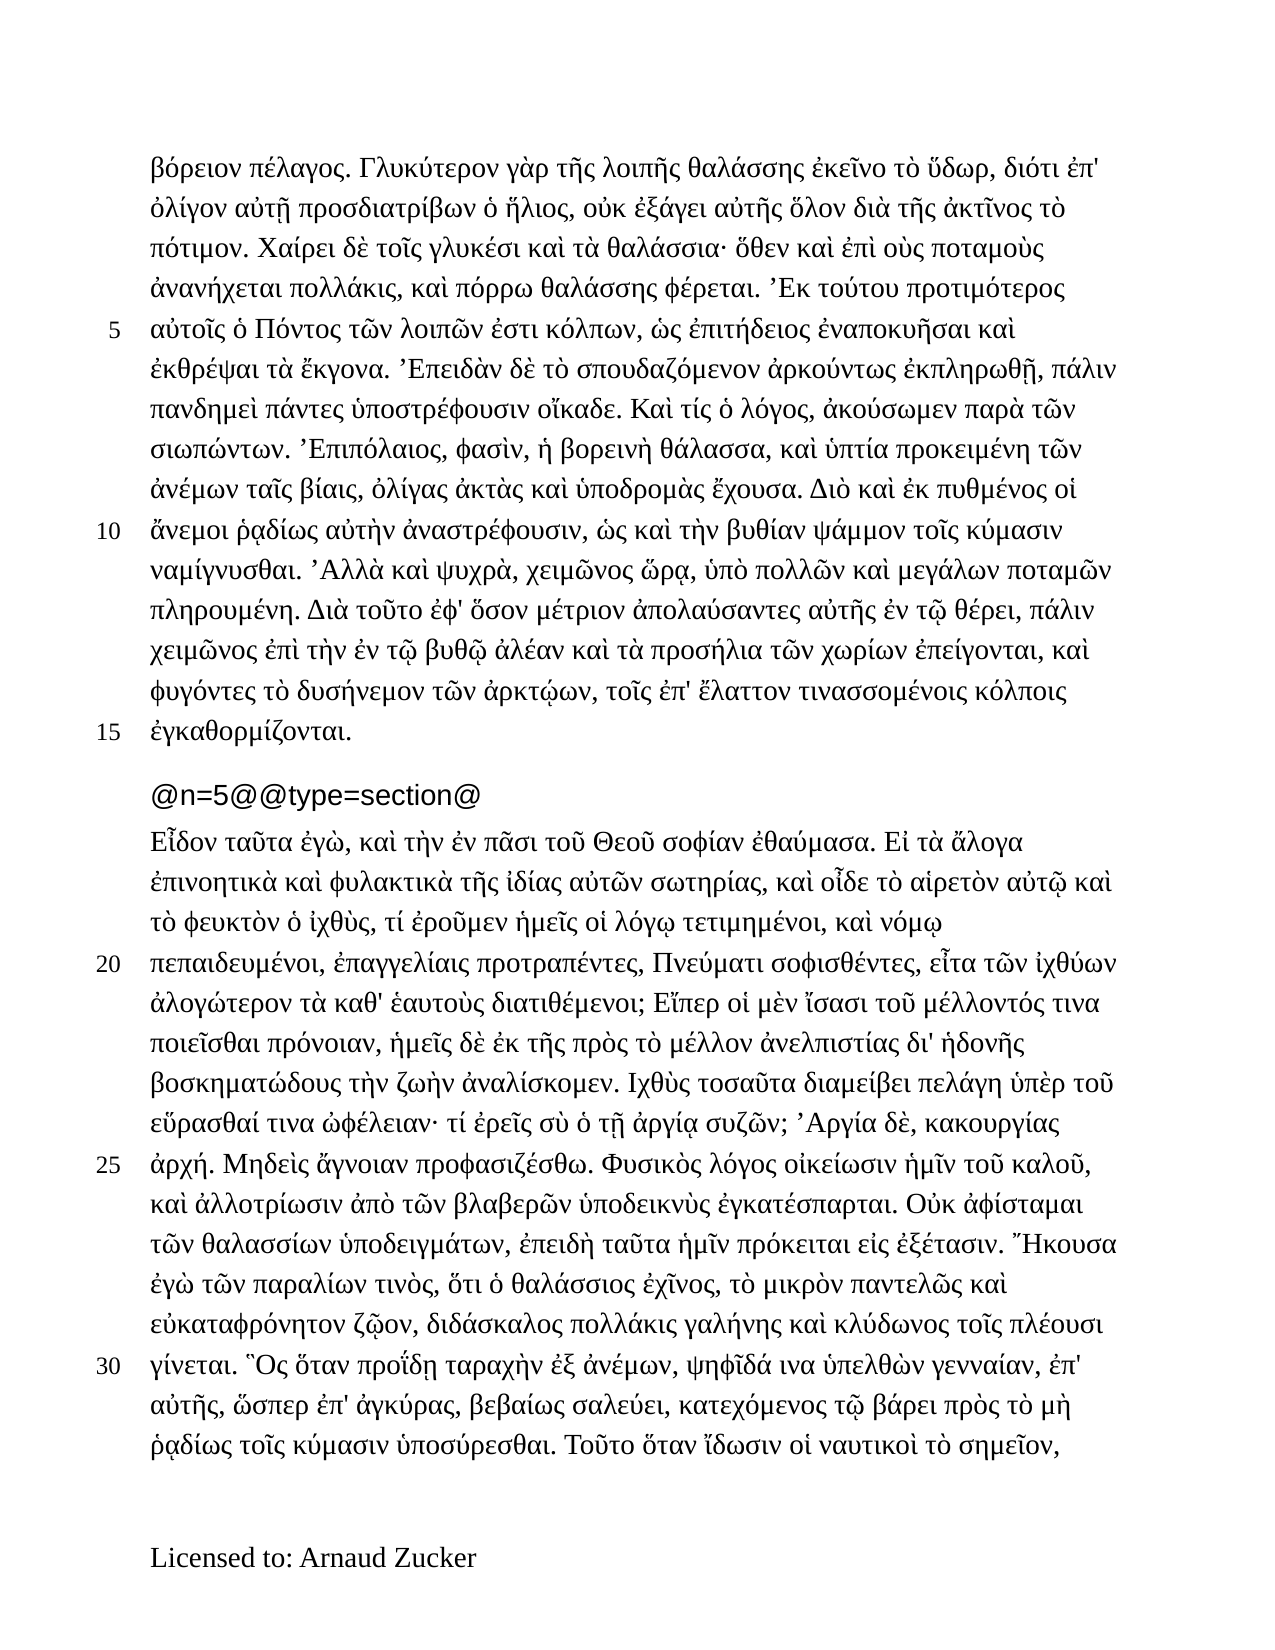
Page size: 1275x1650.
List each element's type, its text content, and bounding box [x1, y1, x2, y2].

text βόρειον πέλαγος. Γλυκύτερον γὰρ τῆς λοιπῆς θαλάσσης ἐκεῖνο τὸ ὕδωρ, διότι ἐπ' ὀλίγον αὐτῇ προσδιατρίβων ὁ ἥλιος, οὐκ ἐξάγει αὐτῆς ὅλον διὰ τῆς ἀκτῖνος τὸ πότιμον. Χαίρει δὲ τοῖς γλυκέσι καὶ τὰ θαλάσσια· ὅθεν καὶ ἐπὶ οὺς ποταμοὺς ἀνανήχεται πολλάκις, καὶ πόρρω θαλάσσης ϕέρεται. ’Εκ τούτου προτιμότερος αὐτοῖς ὁ Πόντος τῶν λοιπῶν ἐστι κόλπων, ὡς ἐπιτήδειος ἐναποκυῆσαι καὶ ἐκθρέψαι τὰ ἔκγονα. ’Επειδὰν δὲ τὸ σπουδαζόμενον ἀρκούντως ἐκπληρωθῇ, πάλιν πανδημεὶ πάντες ὑποστρέϕουσιν οἴκαδε. Καὶ τίς ὁ λόγος, ἀκούσωμεν παρὰ τῶν σιωπώντων. ’Επιπόλαιος, ϕασὶν, ἡ βορεινὴ θάλασσα, καὶ ὑπτία προκειμένη τῶν ἀνέμων ταῖς βίαις, ὀλίγας ἀκτὰς καὶ ὑποδρομὰς ἔχουσα. Διὸ καὶ ἐκ πυθμένος οἱ ἄνεμοι ῥᾳδίως αὐτὴν ἀναστρέϕουσιν, ὡς καὶ τὴν βυθίαν ψάμμον τοῖς κύμασιν ναμίγνυσθαι. ’Αλλὰ καὶ ψυχρὰ, χειμῶνος ὥρᾳ, ὑπὸ πολλῶν καὶ μεγάλων ποταμῶν πληρουμένη. Διὰ τοῦτο ἐϕ' ὅσον μέτριον ἀπολαύσαντες αὐτῆς ἐν τῷ θέρει, πάλιν χειμῶνος ἐπὶ τὴν ἐν τῷ βυθῷ ἀλέαν καὶ τὰ προσήλια τῶν χωρίων ἐπείγονται, καὶ ϕυγόντες τὸ δυσήνεμον τῶν ἀρκτῴων, τοῖς ἐπ' ἔλαττον τινασσομένοις κόλποις ἐγκαθορμίζονται. [150, 150, 1125, 746]
subtitle @n=5@@type=section@ [150, 778, 1125, 812]
text Εἶδον ταῦτα ἐγὼ, καὶ τὴν ἐν πᾶσι τοῦ Θεοῦ σοϕίαν ἐθαύμασα. Εἰ τὰ ἄλογα ἐπινοητικὰ καὶ ϕυλακτικὰ τῆς ἰδίας αὐτῶν σωτηρίας, καὶ οἶδε τὸ αἱρετὸν αὐτῷ καὶ τὸ ϕευκτὸν ὁ ἰχθὺς, τί ἐροῦμεν ἡμεῖς οἱ λόγῳ τετιμημένοι, καὶ νόμῳ πεπαιδευμένοι, ἐπαγγελίαις προτραπέντες, Πνεύματι σοϕισθέντες, εἶτα τῶν ἰχθύων ἀλογώτερον τὰ καθ' ἑαυτοὺς διατιθέμενοι; Εἴπερ οἱ μὲν ἴσασι τοῦ μέλλοντός τινα ποιεῖσθαι πρόνοιαν, ἡμεῖς δὲ ἐκ τῆς πρὸς τὸ μέλλον ἀνελπιστίας δι' ἡδονῆς βοσκηματώδους τὴν ζωὴν ἀναλίσκομεν. Ιχθὺς τοσαῦτα διαμείβει πελάγη ὑπὲρ τοῦ εὕρασθαί τινα ὠϕέλειαν· τί ἐρεῖς σὺ ὁ τῇ ἀργίᾳ συζῶν; ’Αργία δὲ, κακουργίας ἀρχή. Μηδεὶς ἄγνοιαν προϕασιζέσθω. Φυσικὸς λόγος οἰκείωσιν ἡμῖν τοῦ καλοῦ, καὶ ἀλλοτρίωσιν ἀπὸ τῶν βλαβερῶν ὑποδεικνὺς ἐγκατέσπαρται. Οὐκ ἀϕίσταμαι τῶν θαλασσίων ὑποδειγμάτων, ἐπειδὴ ταῦτα ἡμῖν πρόκειται εἰς ἐξέτασιν. ῎Ηκουσα ἐγὼ τῶν παραλίων τινὸς, ὅτι ὁ θαλάσσιος ἐχῖνος, τὸ μικρὸν παντελῶς καὶ εὐκαταϕρόνητον ζῷον, διδάσκαλος πολλάκις γαλήνης καὶ κλύδωνος τοῖς πλέουσι γίνεται. ῝Ος ὅταν προΐδῃ ταραχὴν ἐξ ἀνέμων, ψηϕῖδά ινα ὑπελθὼν γενναίαν, ἐπ' αὐτῆς, ὥσπερ ἐπ' ἀγκύρας, βεβαίως σαλεύει, κατεχόμενος τῷ βάρει πρὸς τὸ μὴ ῥᾳδίως τοῖς κύμασιν ὑποσύρεσθαι. Τοῦτο ὅταν ἴδωσιν οἱ ναυτικοὶ τὸ σημεῖον, [150, 824, 1125, 1461]
